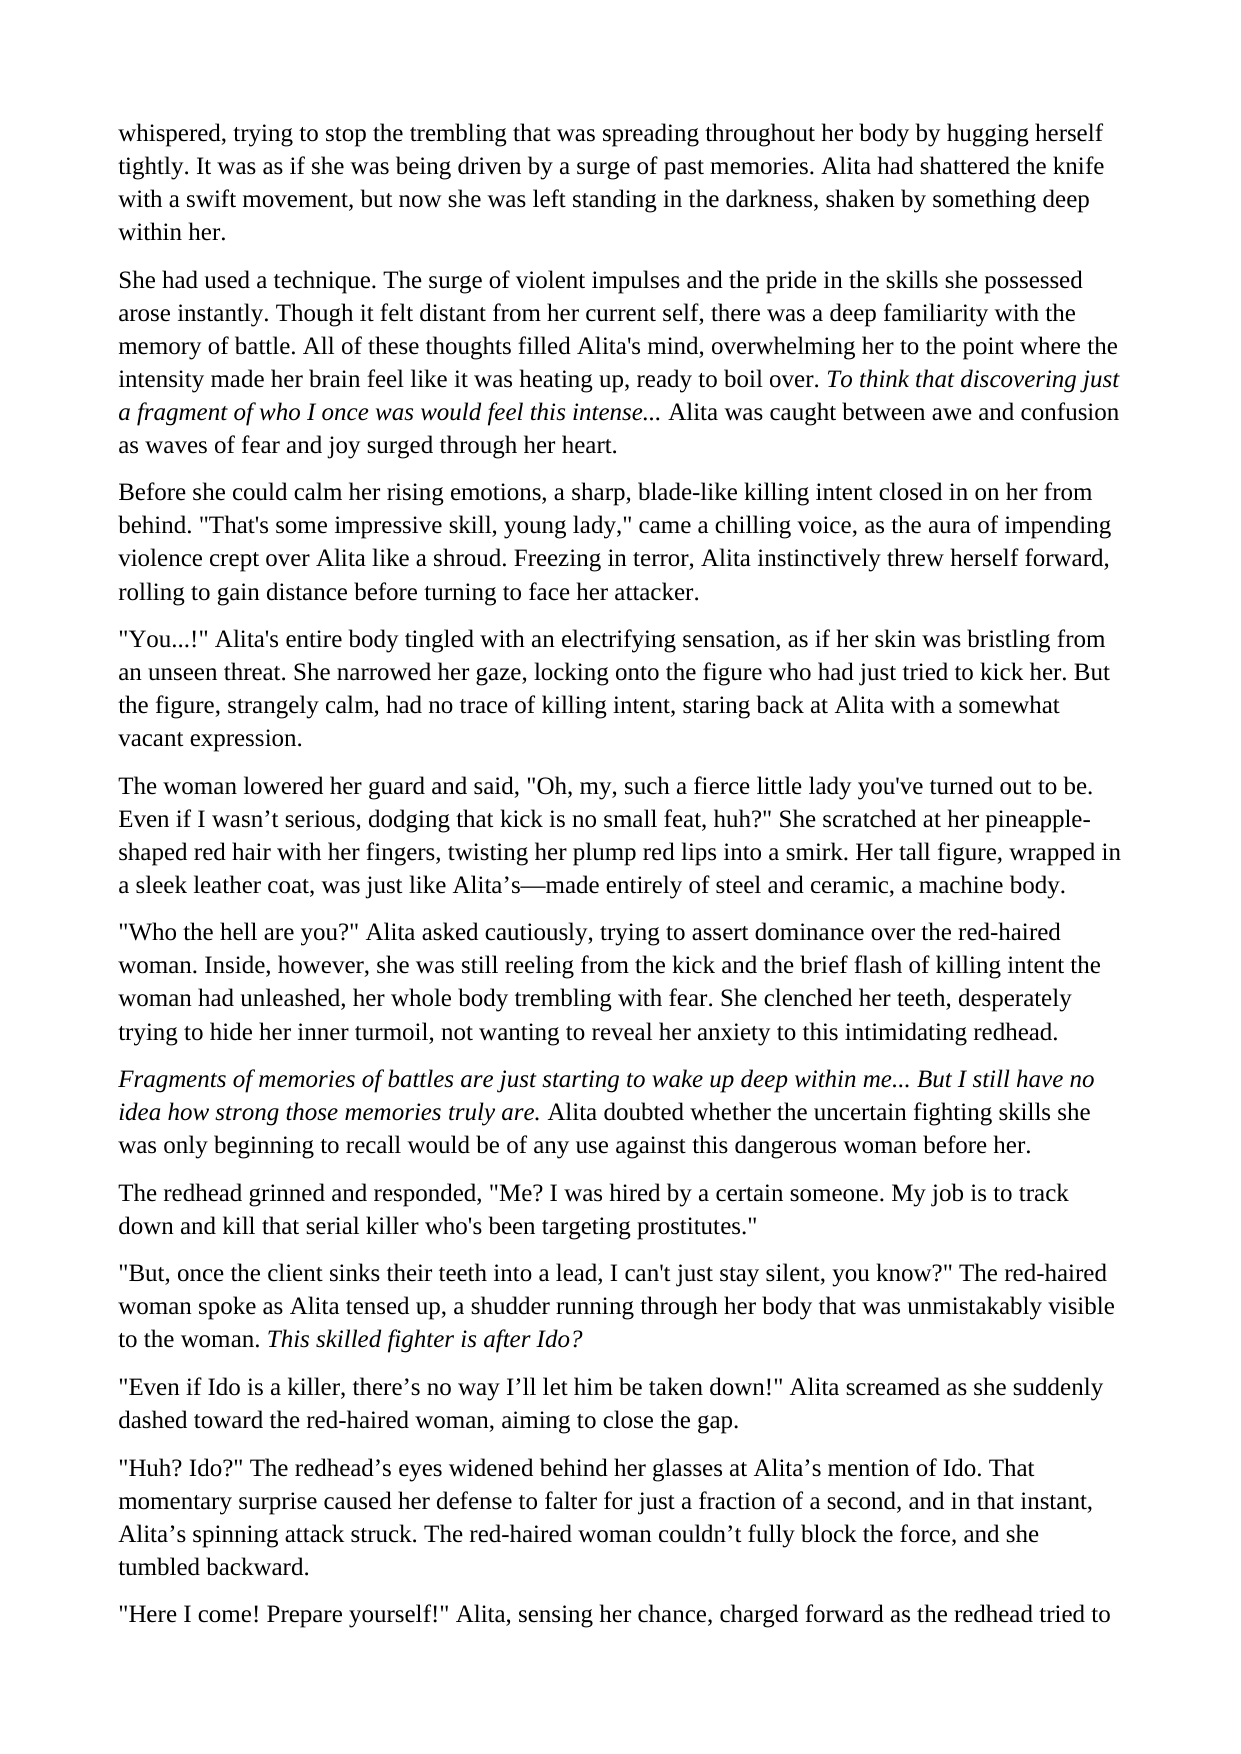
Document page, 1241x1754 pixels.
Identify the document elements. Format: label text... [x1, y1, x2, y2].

text Before she could calm her rising emotions, a sharp, blade-like killing intent closed in on her from behind. "That's some impressive skill, young lady," came a chilling voice, as the aura of impending violence crept over Alita like a shroud. Freezing in terror, Alita instinctively threw herself forward, rolling to gain distance before turning to face her attacker. [118, 477, 1122, 605]
text Fragments of memories of battles are just starting to wake up deep within me... But I still have no idea how strong those memories truly are. Alita doubted whether the uncertain fighting skills she was only beginning to recall would be of any use against this dangerous woman before her. [118, 1064, 1122, 1159]
text "Even if Ido is a killer, there’s no way I’ll let him be taken down!" Alita screamed as she suddenly dashed toward the red-haired woman, aiming to close the gap. [118, 1372, 1122, 1434]
text "Huh? Ido?" The redhead’s eyes widened behind her glasses at Alita’s mention of Ido. That momentary surprise caused her defense to falter for just a fraction of a second, and in that instant, Alita’s spinning attack struck. The red-haired woman couldn’t fully block the force, and she tumbled backward. [118, 1453, 1122, 1581]
text She had used a technique. The surge of violent impulses and the pride in the skills she possessed arose instantly. Though it felt distant from her current self, there was a deep familiarity with the memory of battle. All of these thoughts filled Alita's mind, overwhelming her to the point where the intensity made her brain feel like it was heating up, ready to boil over. To think that discovering just a fragment of who I once was would feel this intense... Alita was caught between awe and confusion as waves of fear and joy surged through her heart. [118, 265, 1122, 459]
text The woman lowered her guard and said, "Oh, my, such a fierce little lady you've turned out to be. Even if I wasn’t serious, dodging that kick is no small feat, huh?" She scratched at her pineapple-shaped red hair with her fingers, twisting her plump red lips into a smirk. Her tall figure, wrapped in a sleek leather coat, was just like Alita’s—made entirely of steel and ceramic, a machine body. [118, 771, 1122, 899]
text "You...!" Alita's entire body tingled with an electrifying sensation, as if her skin was bristling from an unseen threat. She narrowed her gaze, locking onto the figure who had just tried to kick her. But the figure, strangely calm, had no trace of killing intent, staring back at Alita with a somewhat vacant expression. [118, 624, 1122, 752]
text whispered, trying to stop the trembling that was spreading throughout her body by hugging herself tightly. It was as if she was being driven by a surge of past memories. Alita had shattered the knife with a swift movement, but now she was left standing in the darkness, shaken by something deep within her. [118, 118, 1122, 246]
text The redhead grinned and responded, "Me? I was hired by a certain someone. My job is to track down and kill that serial killer who's been targeting prostitutes." [118, 1178, 1122, 1239]
text "Here I come! Prepare yourself!" Alita, sensing her chance, charged forward as the redhead tried to [118, 1599, 1122, 1628]
text "Who the hell are you?" Alita asked cautiously, trying to assert dominance over the red-haired woman. Inside, however, she was still reeling from the kick and the brief flash of killing intent the woman had unleashed, her whole body trembling with fear. She clenched her teeth, desperately trying to hide her inner turmoil, not wanting to reveal her anxiety to this intimidating redhead. [118, 917, 1122, 1045]
text "But, once the client sinks their teeth into a lead, I can't just stay silent, you know?" The red-haired woman spoke as Alita tensed up, a shudder running through her body that was unmistakably visible to the woman. This skilled fighter is after Ido? [118, 1258, 1122, 1353]
